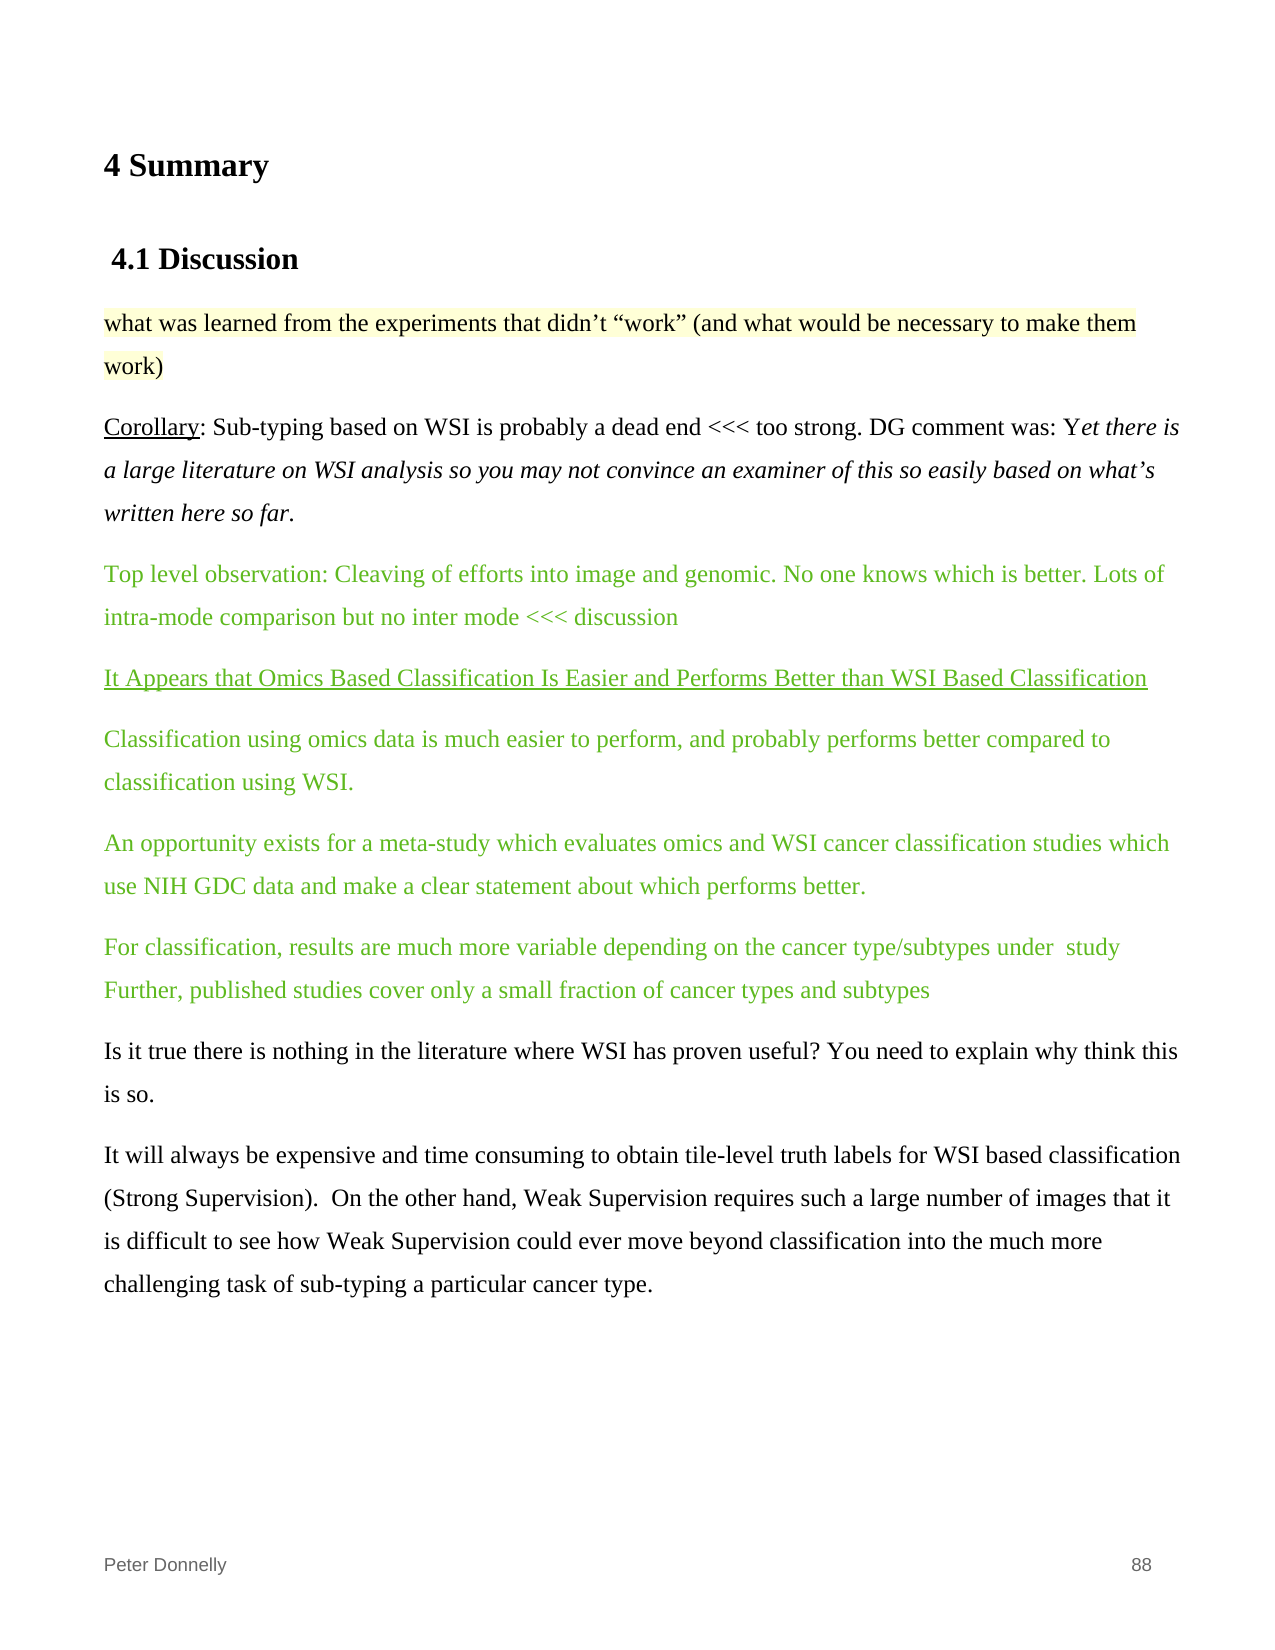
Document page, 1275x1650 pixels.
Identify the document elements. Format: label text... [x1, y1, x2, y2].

subtitle Discussion [103, 240, 1181, 276]
text what was learned from the experiments that didn’t “work” (and what would be necessary to make them work) [103, 308, 1181, 380]
text For classification, results are much more variable depending on the cancer type/subtypes under study Further, published studies cover only a small fraction of cancer types and subtypes [103, 932, 1181, 1004]
text Corollary: Sub-typing based on WSI is probably a dead end <<< too strong. DG comment was: Yet there is a large literature on WSI analysis so you may not convince an examiner of this so easily based on what’s written here so far. [103, 412, 1181, 527]
text Classification using omics data is much easier to perform, and probably performs better compared to classification using WSI. [103, 724, 1181, 796]
text Is it true there is nothing in the literature where WSI has proven useful? You need to explain why think this is so. [103, 1036, 1181, 1108]
text Top level observation: Cleaving of efforts into image and genomic. No one knows which is better. Lots of intra-mode comparison but no inter mode <<< discussion [103, 559, 1181, 631]
text An opportunity exists for a meta-study which evaluates omics and WSI cancer classification studies which use NIH GDC data and make a clear statement about which performs better. [103, 828, 1181, 900]
text It will always be expensive and time consuming to obtain tile-level truth labels for WSI based classification (Strong Supervision). On the other hand, Weak Supervision requires such a large number of images that it is difficult to see how Weak Supervision could ever move beyond classification into the much more challenging task of sub-typing a particular cancer type. [103, 1140, 1181, 1298]
subtitle Summary [103, 145, 1181, 183]
text It Appears that Omics Based Classification Is Easier and Performs Better than WSI Based Classification [103, 663, 1181, 692]
